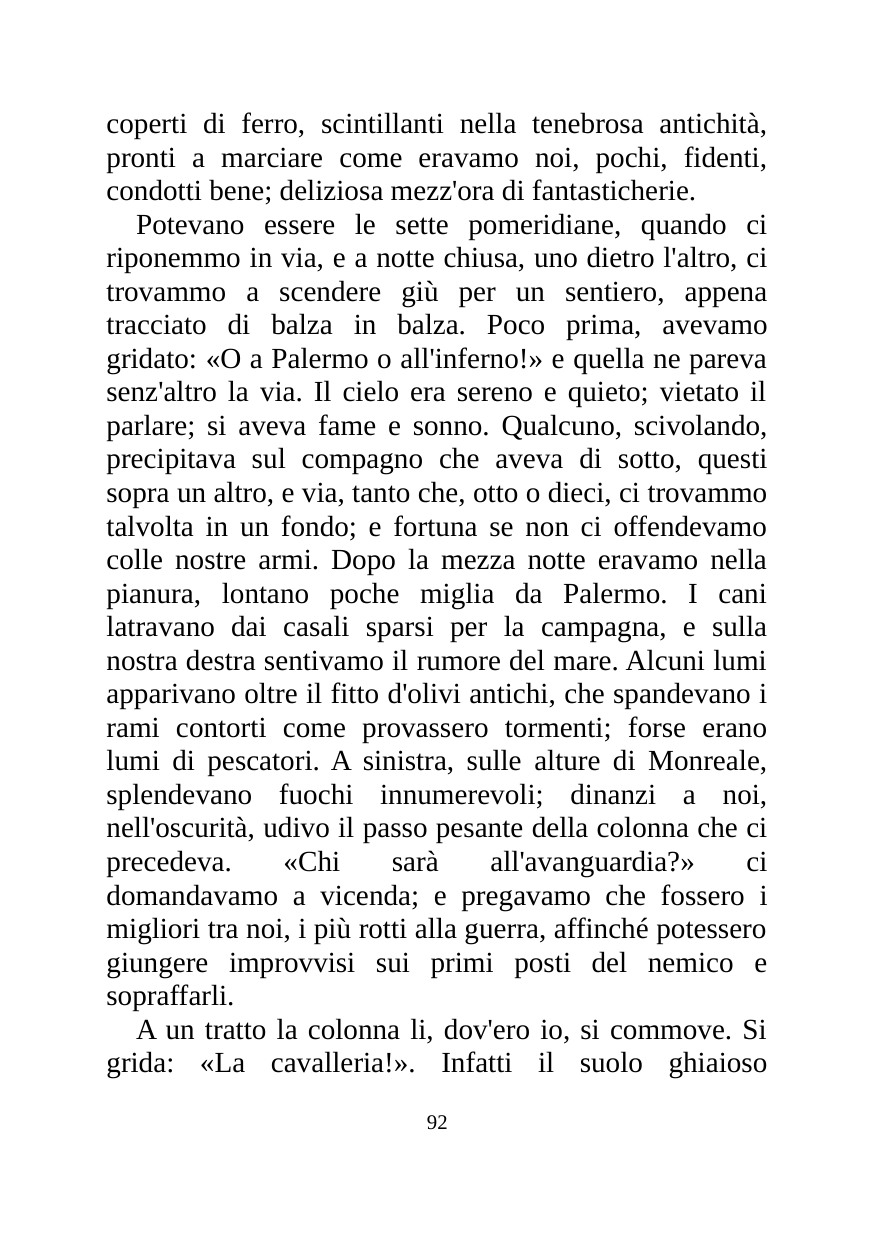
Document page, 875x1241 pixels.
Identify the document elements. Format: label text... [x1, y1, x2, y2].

text coperti di ferro, scintillanti nella tenebrosa antichità, pronti a marciare come eravamo noi, pochi, fidenti, condotti bene; deliziosa mezz'ora di fantasticherie. [106, 106, 768, 207]
text Potevano essere le sette pomeridiane, quando ci riponemmo in via, e a notte chiusa, uno dietro l'altro, ci trovammo a scendere giù per un sentiero, appena tracciato di balza in balza. Poco prima, avevamo gridato: «O a Palermo o all'inferno!» e quella ne pareva senz'altro la via. Il cielo era sereno e quieto; vietato il parlare; si aveva fame e sonno. Qualcuno, scivolando, precipitava sul compagno che aveva di sotto, questi sopra un altro, e via, tanto che, otto o dieci, ci trovammo talvolta in un fondo; e fortuna se non ci offendevamo colle nostre armi. Dopo la mezza notte eravamo nella pianura, lontano poche miglia da Palermo. I cani latravano dai casali sparsi per la campagna, e sulla nostra destra sentivamo il rumore del mare. Alcuni lumi apparivano oltre il fitto d'olivi antichi, che spandevano i rami contorti come provassero tormenti; forse erano lumi di pescatori. A sinistra, sulle alture di Monreale, splendevano fuochi innumerevoli; dinanzi a noi, nell'oscurità, udivo il passo pesante della colonna che ci precedeva. «Chi sarà all'avanguardia?» ci domandavamo a vicenda; e pregavamo che fossero i migliori tra noi, i più rotti alla guerra, affinché potessero giungere improvvisi sui primi posti del nemico e sopraffarli. [106, 207, 768, 1012]
text A un tratto la colonna li, dov'ero io, si commove. Si grida: «La cavalleria!». Infatti il suolo ghiaioso [106, 1012, 768, 1079]
